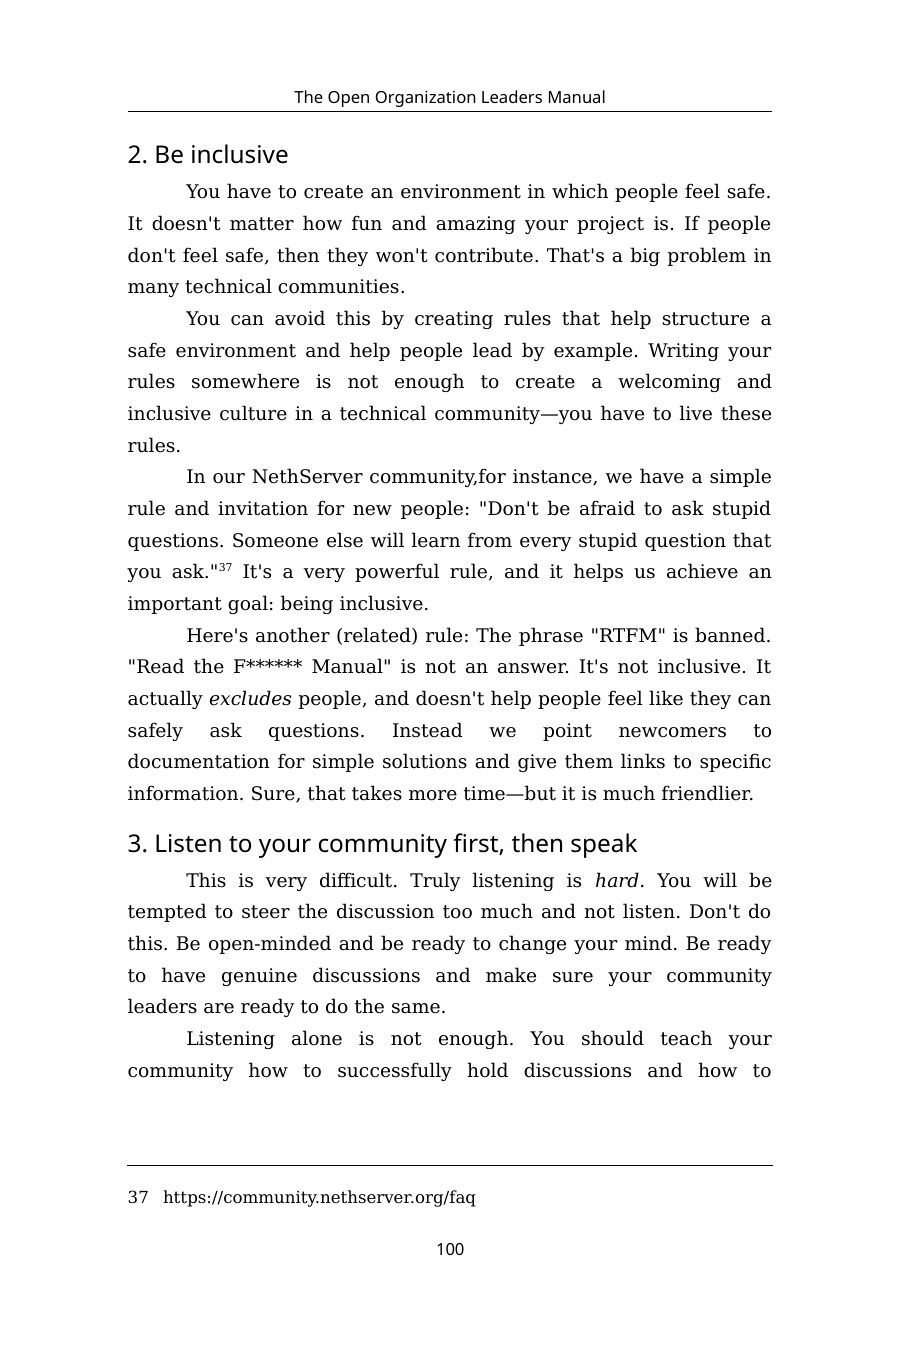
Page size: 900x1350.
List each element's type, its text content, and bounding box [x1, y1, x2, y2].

text You have to create an environment in which people feel safe. It doesn't matter how fun and amazing your project is. If people don't feel safe, then they won't contribute. That's a big problem in many technical communities. [127, 181, 772, 298]
subtitle 3. Listen to your community first, then speak [127, 829, 772, 858]
text In our NethServer community,for instance, we have a simple rule and invitation for new people: "Don't be afraid to ask stupid questions. Someone else will learn from every stupid question that you ask." It's a very powerful rule, and it helps us achieve an important goal: being inclusive. [127, 466, 772, 615]
text Listening alone is not enough. You should teach your community how to successfully hold discussions and how to [127, 1028, 772, 1082]
subtitle 2. Be inclusive [127, 141, 772, 169]
text You can avoid this by creating rules that help structure a safe environment and help people lead by example. Writing your rules somewhere is not enough to create a welcoming and inclusive culture in a technical community—you have to live these rules. [127, 308, 772, 456]
text This is very difficult. Truly listening is hard. You will be tempted to steer the discussion too much and not listen. Don't do this. Be open-minded and be ready to change your mind. Be ready to have genuine discussions and make sure your community leaders are ready to do the same. [127, 870, 772, 1018]
text https://community.nethserver.org/faq [127, 1188, 772, 1207]
text Here's another (related) rule: The phrase "RTFM" is banned. "Read the F****** Manual" is not an answer. It's not inclusive. It actually excludes people, and doesn't help people feel like they can safely ask questions. Instead we point newcomers to documentation for simple solutions and give them links to specific information. Sure, that takes more time—but it is much friendlier. [127, 624, 772, 805]
